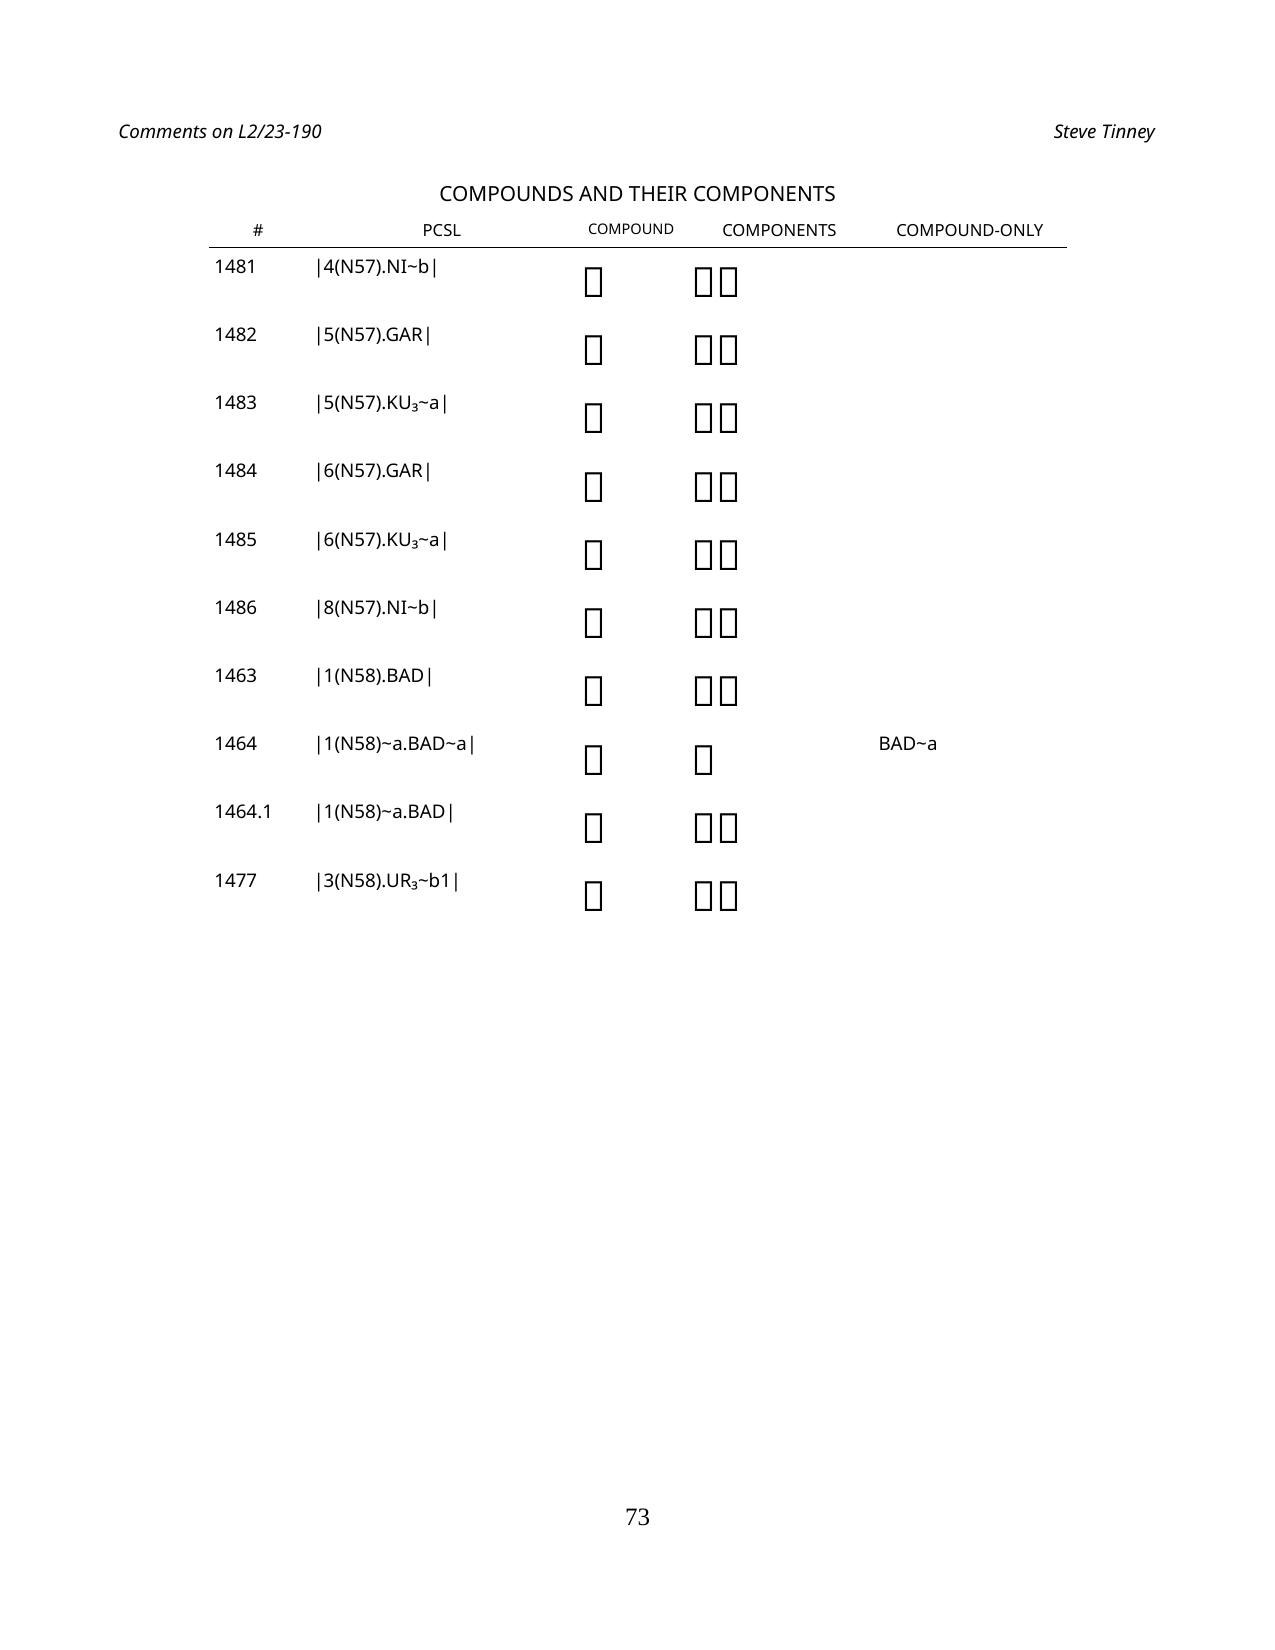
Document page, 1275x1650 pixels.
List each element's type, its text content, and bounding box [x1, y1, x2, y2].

table_cell COMPONENTS [686, 213, 872, 247]
table_header COMPOUNDS AND THEIR COMPONENTS [209, 173, 1067, 213]
table_cell BAD~a [873, 725, 1067, 793]
table_cell |5(N57).KU₃~a| [308, 384, 576, 452]
table_cell 𒰫 [576, 657, 686, 725]
table_cell 𒘾𒫃 [686, 861, 872, 929]
table_cell 𒰭 [576, 793, 686, 861]
table_cell 1481 [209, 248, 308, 315]
table_cell 𒰺 [576, 861, 686, 929]
table_cell 1464.1 [209, 793, 308, 861]
table_cell |6(N57).KU₃~a| [308, 520, 576, 588]
table_cell |1(N58)~a.BAD| [308, 793, 576, 861]
table_cell 𒙧𒥦 [686, 248, 872, 315]
table_cell 𒚋𒣆 [686, 384, 872, 452]
table_cell 𒱁 [576, 452, 686, 520]
table_cell COMPOUND-ONLY [873, 213, 1067, 247]
table_cell 1483 [209, 384, 308, 452]
table_cell # [209, 213, 308, 247]
table_cell |1(N58).BAD| [308, 657, 576, 725]
table_cell [873, 248, 1067, 315]
table_cell |8(N57).NI~b| [308, 588, 576, 657]
table_cell |6(N57).GAR| [308, 452, 576, 520]
table_cell 𒚢𒣆 [686, 520, 872, 588]
table_cell 𒚋𒟷 [686, 315, 872, 384]
table_cell [873, 384, 1067, 452]
table_cell 𒗛𒜤 [686, 793, 872, 861]
table_cell 𒱃 [576, 588, 686, 657]
table_cell [873, 793, 1067, 861]
table_cell 𒱀 [576, 384, 686, 452]
table_cell 1477 [209, 861, 308, 929]
table_cell 1484 [209, 452, 308, 520]
table_cell [873, 520, 1067, 588]
table_cell 𒗛 [686, 725, 872, 793]
table_cell 𒱂 [576, 520, 686, 588]
table_cell [873, 657, 1067, 725]
table_cell 𒚢𒟷 [686, 452, 872, 520]
table_cell |5(N57).GAR| [308, 315, 576, 384]
table_cell PCSL [308, 213, 576, 247]
table_cell |4(N57).NI~b| [308, 248, 576, 315]
table_cell 𒰬 [576, 725, 686, 793]
table_cell 𒰿 [576, 315, 686, 384]
table_cell 1486 [209, 588, 308, 657]
table_cell |3(N58).UR₃~b1| [308, 861, 576, 929]
table_cell 𒰾 [576, 248, 686, 315]
table_cell 𒗛𒜤 [686, 657, 872, 725]
table_cell 1463 [209, 657, 308, 725]
table_cell [873, 588, 1067, 657]
table_cell [873, 315, 1067, 384]
table_cell 1485 [209, 520, 308, 588]
table_cell [873, 452, 1067, 520]
table_cell [873, 861, 1067, 929]
table_cell 1464 [209, 725, 308, 793]
table_cell 1482 [209, 315, 308, 384]
table_cell 𒛉𒥦 [686, 588, 872, 657]
table_cell |1(N58)~a.BAD~a| [308, 725, 576, 793]
table_cell COMPOUND [576, 213, 686, 247]
